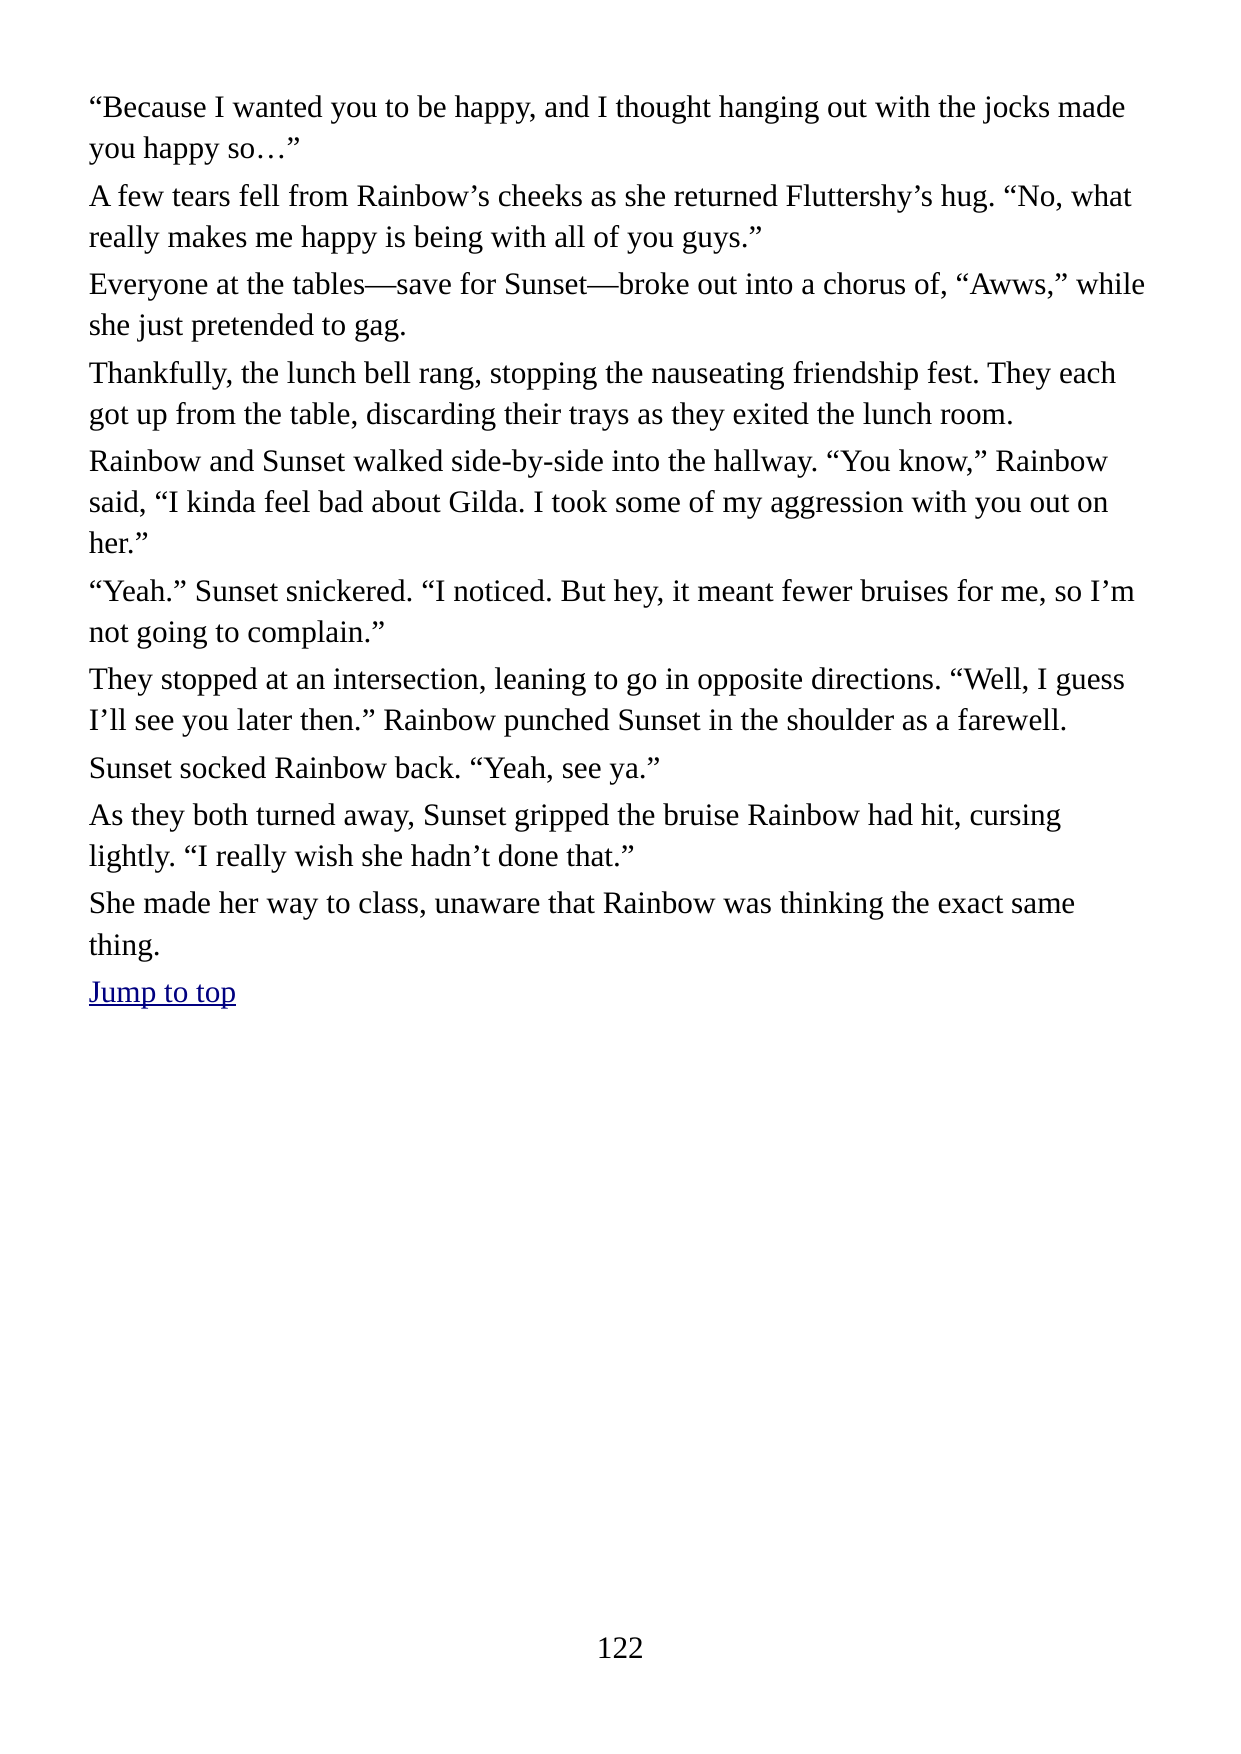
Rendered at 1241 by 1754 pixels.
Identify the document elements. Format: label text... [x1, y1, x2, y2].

text She made her way to class, unaware that Rainbow was thinking the exact same thing. [88, 884, 1152, 962]
text Everyone at the tables—save for Sunset—broke out into a chorus of, “Awws,” while she just pretended to gag. [88, 265, 1152, 343]
text They stopped at an intersection, leaning to go in opposite directions. “Well, I guess I’ll see you later then.” Rainbow punched Sunset in the shoulder as a farewell. [88, 660, 1152, 738]
text Sunset socked Rainbow back. “Yeah, see ya.” [88, 749, 1152, 785]
text Jump to top [88, 973, 1152, 1009]
text Thankfully, the lunch bell rang, stopping the nauseating friendship fest. They each got up from the table, discarding their trays as they exited the lunch room. [88, 354, 1152, 431]
text A few tears fell from Rainbow’s cheeks as she returned Fluttershy’s hug. “No, what really makes me happy is being with all of you guys.” [88, 177, 1152, 254]
text “Yeah.” Sunset snickered. “I noticed. But hey, it meant fewer bruises for me, so I’m not going to complain.” [88, 572, 1152, 649]
text As they both turned away, Sunset gripped the bruise Rainbow had hit, cursing lightly. “I really wish she hadn’t done that.” [88, 796, 1152, 873]
text Rainbow and Sunset walked side-by-side into the hallway. “You know,” Rainbow said, “I kinda feel bad about Gilda. I took some of my aggression with you out on her.” [88, 442, 1152, 561]
text “Because I wanted you to be happy, and I thought hanging out with the jocks made you happy so…” [88, 88, 1152, 166]
